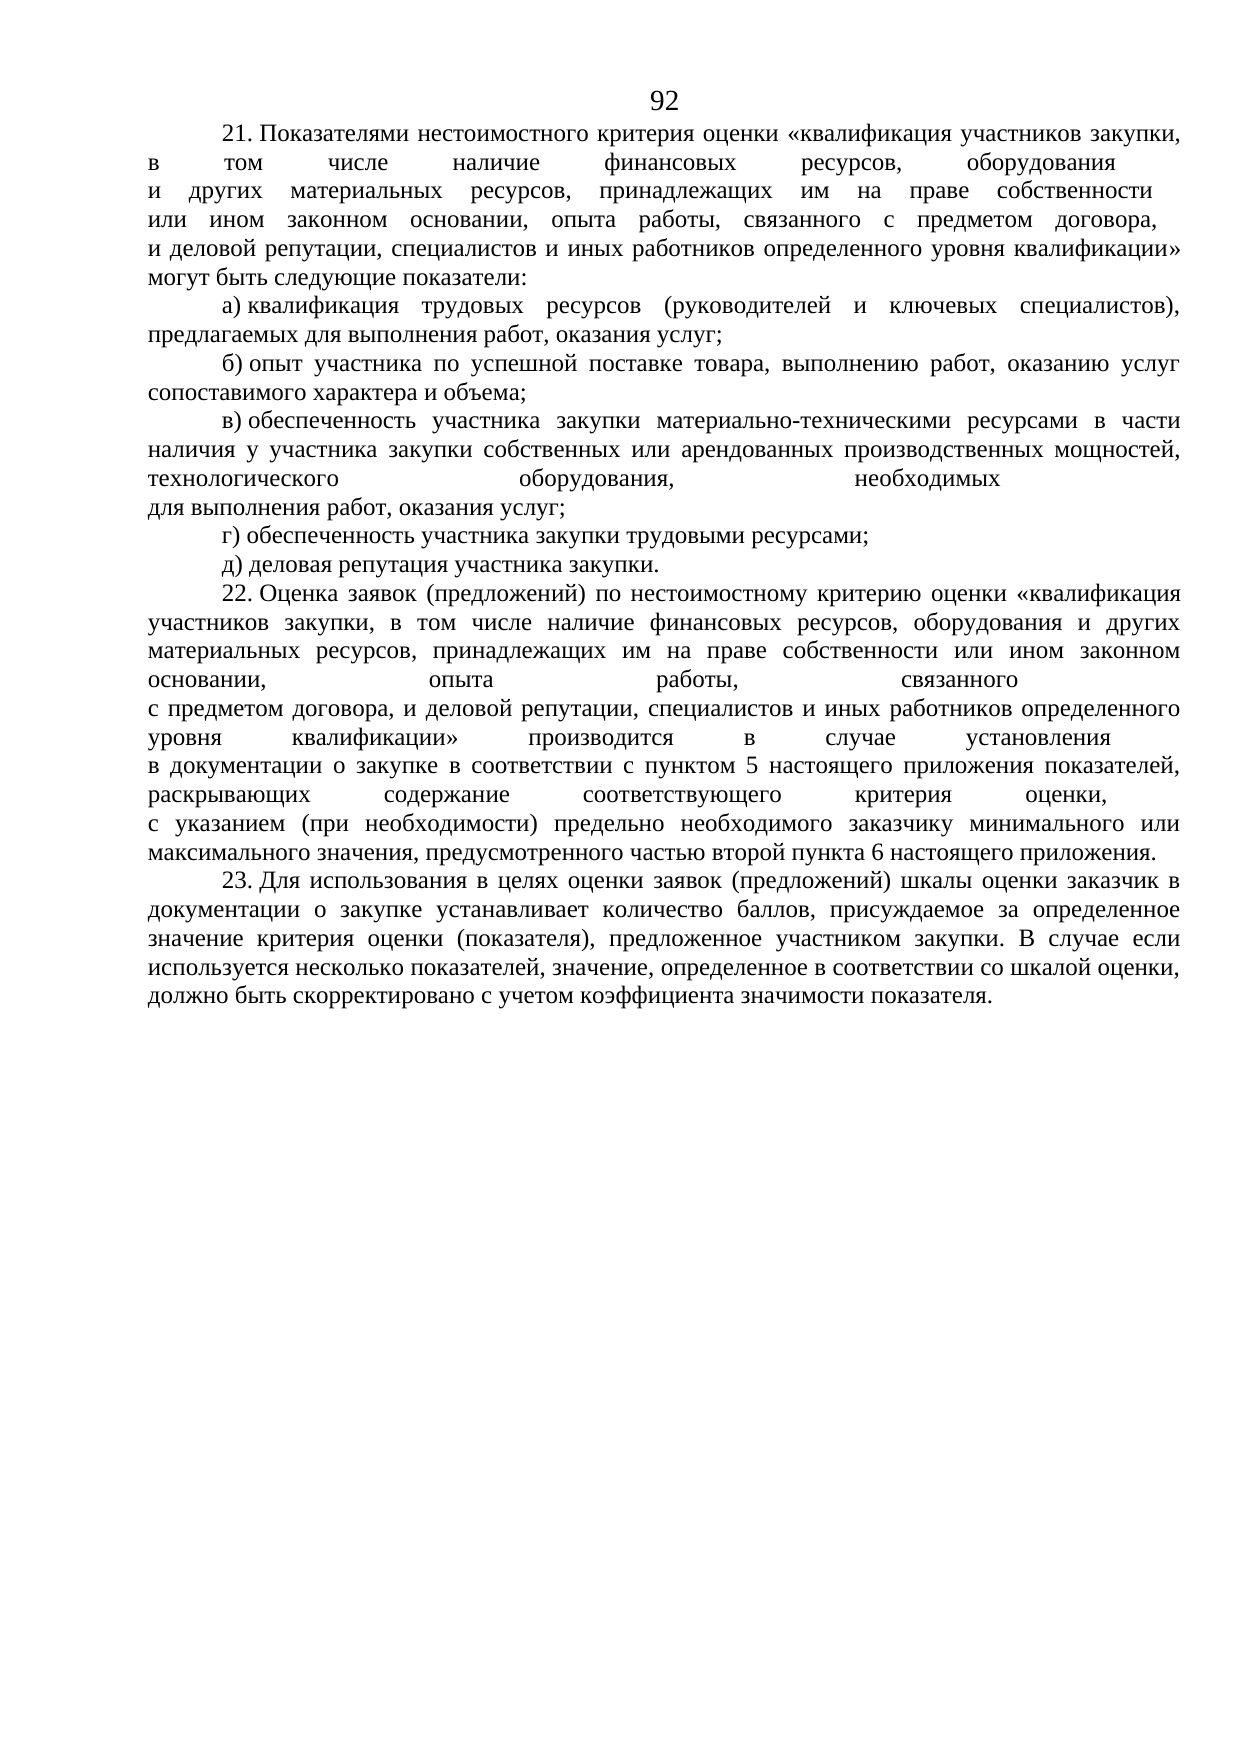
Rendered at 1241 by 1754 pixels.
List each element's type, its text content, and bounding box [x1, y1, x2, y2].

text 23. Для использования в целях оценки заявок (предложений) шкалы оценки заказчик в документации о закупке устанавливает количество баллов, присуждаемое за определенное значение критерия оценки (показателя), предложенное участником закупки. В случае если используется несколько показателей, значение, определенное в соответствии со шкалой оценки, должно быть скорректировано с учетом коэффициента значимости показателя. [148, 866, 1181, 1009]
text а) квалификация трудовых ресурсов (руководителей и ключевых специалистов), предлагаемых для выполнения работ, оказания услуг; [148, 291, 1181, 348]
text 21. Показателями нестоимостного критерия оценки «квалификация участников закупки, в том числе наличие финансовых ресурсов, оборудования и других материальных ресурсов, принадлежащих им на праве собственности или ином законном основании, опыта работы, связанного с предметом договора, и деловой репутации, специалистов и иных работников определенного уровня квалификации» могут быть следующие показатели: [148, 118, 1181, 291]
text д) деловая репутация участника закупки. [148, 549, 1181, 578]
text г) обеспеченность участника закупки трудовыми ресурсами; [148, 521, 1181, 549]
text в) обеспеченность участника закупки материально-техническими ресурсами в части наличия у участника закупки собственных или арендованных производственных мощностей, технологического оборудования, необходимых для выполнения работ, оказания услуг; [148, 406, 1181, 521]
text б) опыт участника по успешной поставке товара, выполнению работ, оказанию услуг сопоставимого характера и объема; [148, 348, 1181, 406]
text 22. Оценка заявок (предложений) по нестоимостному критерию оценки «квалификация участников закупки, в том числе наличие финансовых ресурсов, оборудования и других материальных ресурсов, принадлежащих им на праве собственности или ином законном основании, опыта работы, связанного с предметом договора, и деловой репутации, специалистов и иных работников определенного уровня квалификации» производится в случае установления в документации о закупке в соответствии с пунктом 5 настоящего приложения показателей, раскрывающих содержание соответствующего критерия оценки, с указанием (при необходимости) предельно необходимого заказчику минимального или максимального значения, предусмотренного частью второй пункта 6 настоящего приложения. [148, 578, 1181, 866]
